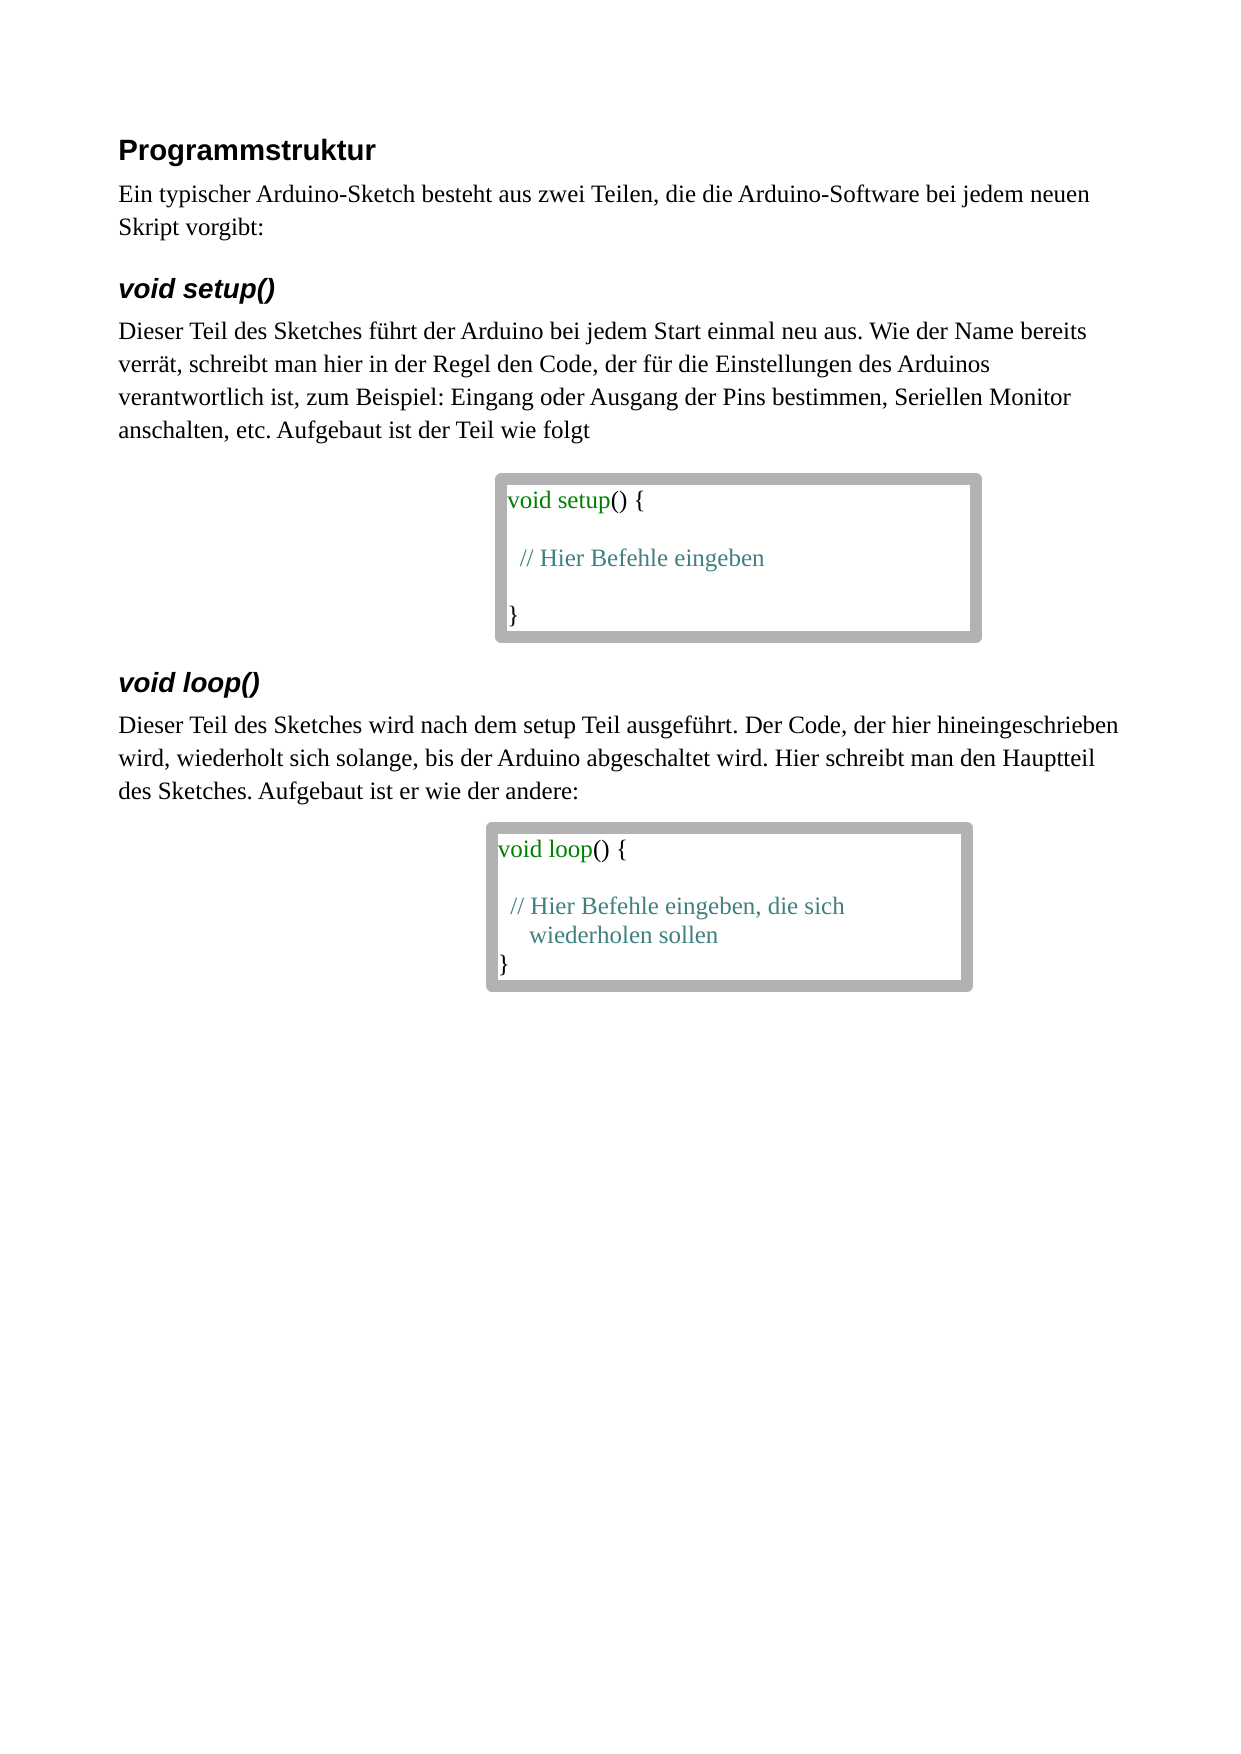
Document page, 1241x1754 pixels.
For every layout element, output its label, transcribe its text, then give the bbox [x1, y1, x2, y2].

text Dieser Teil des Sketches wird nach dem setup Teil ausgeführt. Der Code, der hier hineingeschrieben wird, wiederholt sich solange, bis der Arduino abgeschaltet wird. Hier schreibt man den Hauptteil des Sketches. Aufgebaut ist er wie der andere: [118, 710, 1122, 805]
text Ein typischer Arduino-Sketch besteht aus zwei Teilen, die die Arduino-Software bei jedem neuen Skript vorgibt: [118, 179, 1122, 241]
text Dieser Teil des Sketches führt der Arduino bei jedem Start einmal neu aus. Wie der Name bereits verrät, schreibt man hier in der Regel den Code, der für die Einstellungen des Arduinos verantwortlich ist, zum Beispiel: Eingang oder Ausgang der Pins bestimmen, Seriellen Monitor anschalten, etc. Aufgebaut ist der Teil wie folgt [118, 316, 1122, 444]
subtitle void setup() [118, 272, 1122, 304]
subtitle void loop() [118, 666, 1122, 698]
subtitle Programmstruktur [118, 133, 1122, 166]
